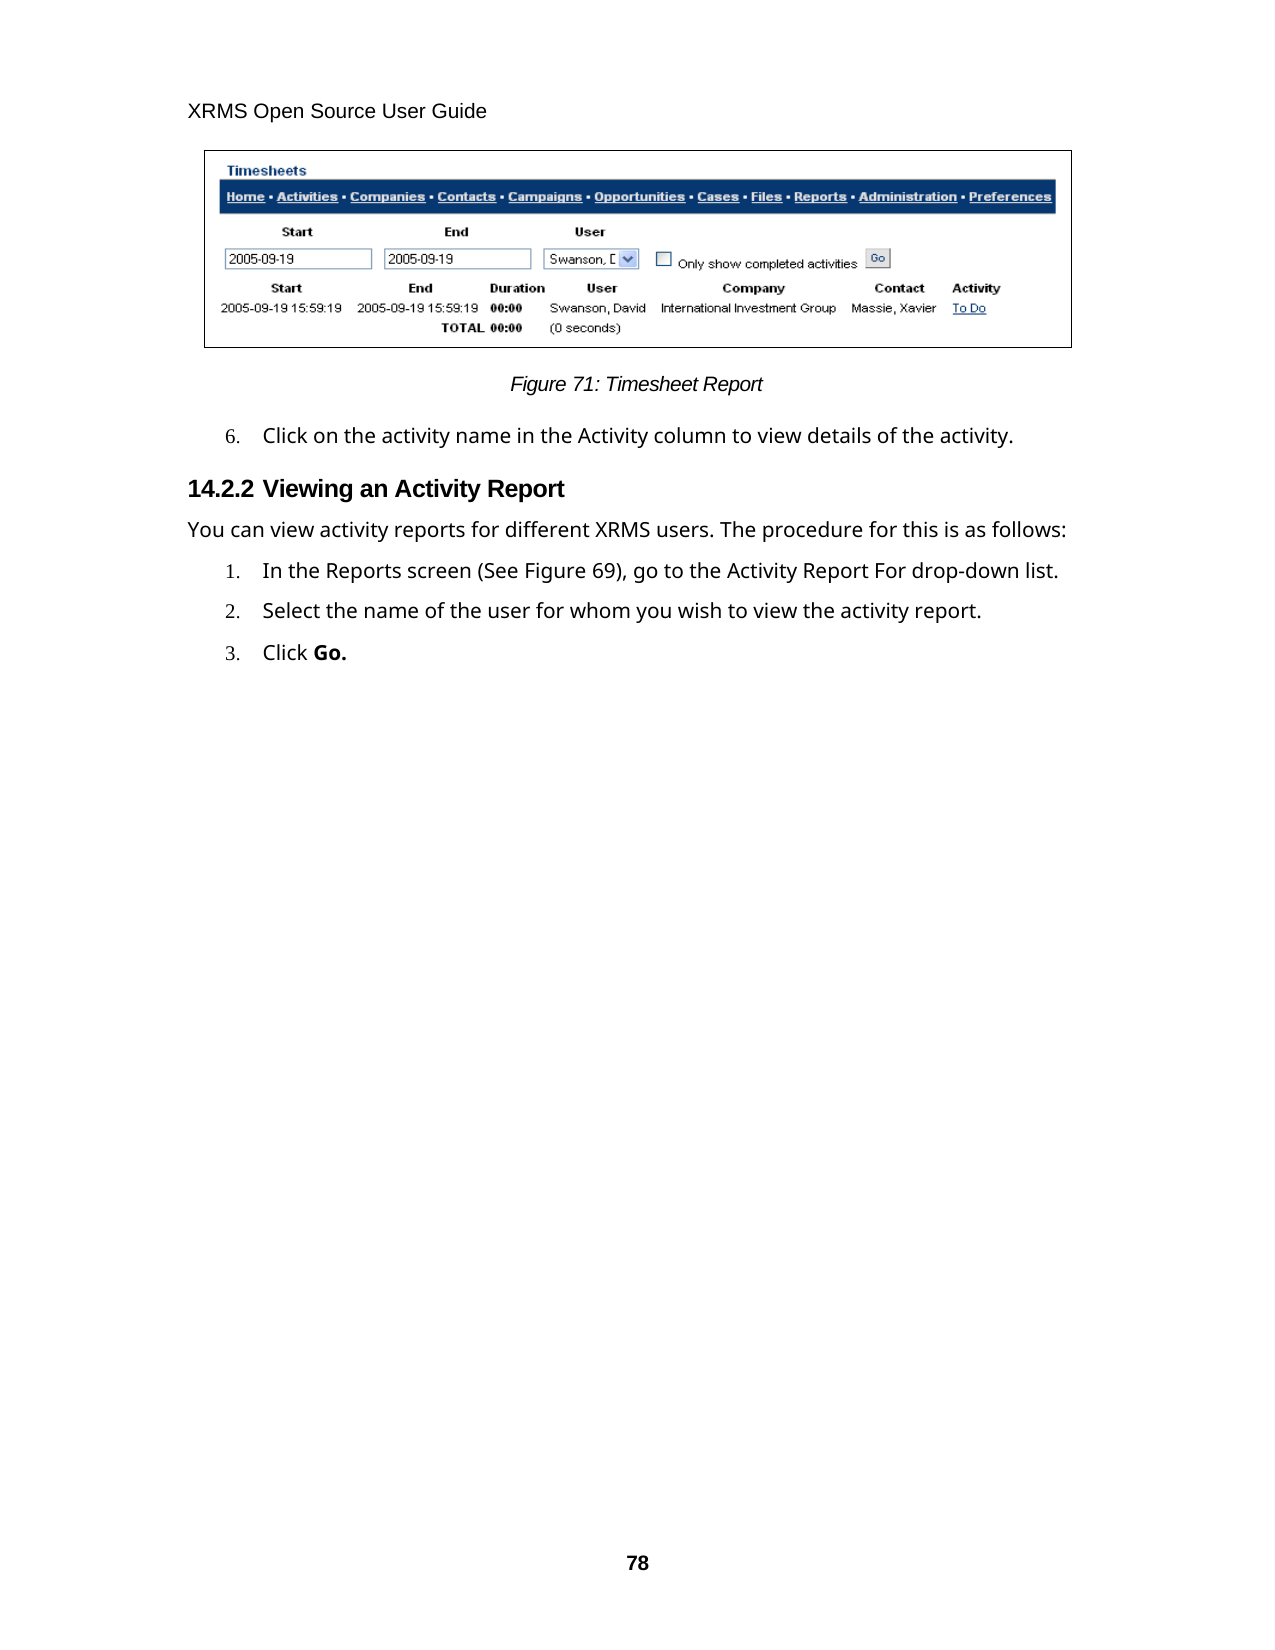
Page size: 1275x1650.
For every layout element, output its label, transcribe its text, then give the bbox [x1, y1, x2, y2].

text Figure 71: Timesheet Report [187, 373, 1087, 396]
text You can view activity reports for different XRMS users. The procedure for this is as follows: [187, 515, 1087, 543]
picture [219, 158, 1056, 340]
list Select the name of the user for whom you wish to view the activity report. [225, 597, 1087, 625]
list Click on the activity name in the Activity column to view details of the activity. [225, 421, 1087, 449]
list Click Go. [225, 638, 1087, 666]
list In the Reports screen (See Figure 69), go to the Activity Report For drop-down list. [225, 556, 1087, 584]
subtitle Viewing an Activity Report [187, 474, 1087, 502]
